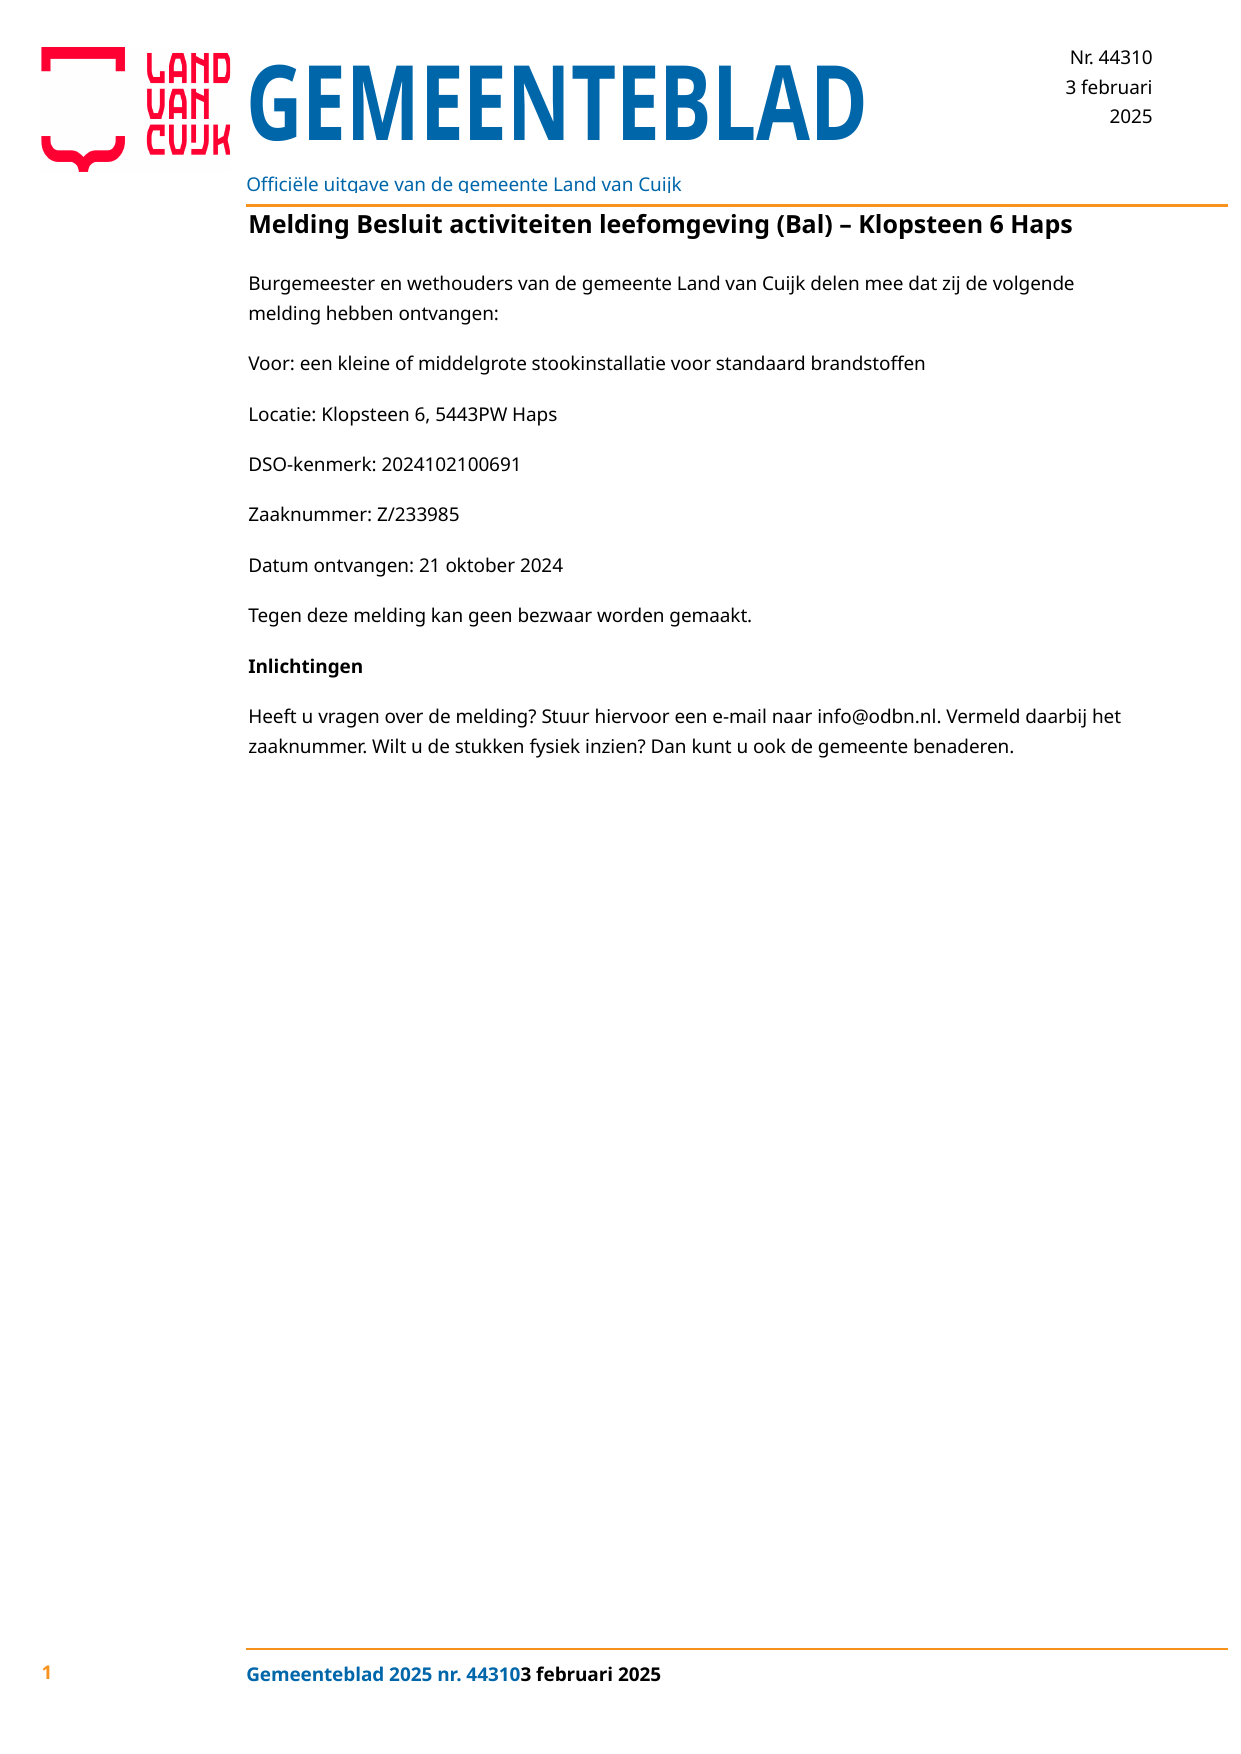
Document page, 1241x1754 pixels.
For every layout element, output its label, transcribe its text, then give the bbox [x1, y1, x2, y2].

text Locatie: Klopsteen 6, 5443PW Haps [248, 401, 1152, 426]
text Melding Besluit activiteiten leefomgeving (Bal) – Klopsteen 6 Haps [248, 207, 1152, 241]
picture [41, 47, 231, 172]
text Tegen deze melding kan geen bezwaar worden gemaakt. [248, 602, 1152, 628]
text Datum ontvangen: 21 oktober 2024 [248, 552, 1152, 578]
text Inlichtingen [248, 653, 1152, 678]
text Heeft u vragen over de melding? Stuur hiervoor een e-mail naar info@odbn.nl. Vermeld daarbij het zaaknummer. Wilt u de stukken fysiek inzien? Dan kunt u ook de gemeente benaderen. [248, 703, 1152, 758]
text Burgemeester en wethouders van de gemeente Land van Cuijk delen mee dat zij de volgende melding hebben ontvangen: [248, 270, 1152, 326]
text DSO-kenmerk: 2024102100691 [248, 451, 1152, 477]
text Voor: een kleine of middelgrote stookinstallatie voor standaard brandstoffen [248, 350, 1152, 376]
text Zaaknummer: Z/233985 [248, 502, 1152, 527]
